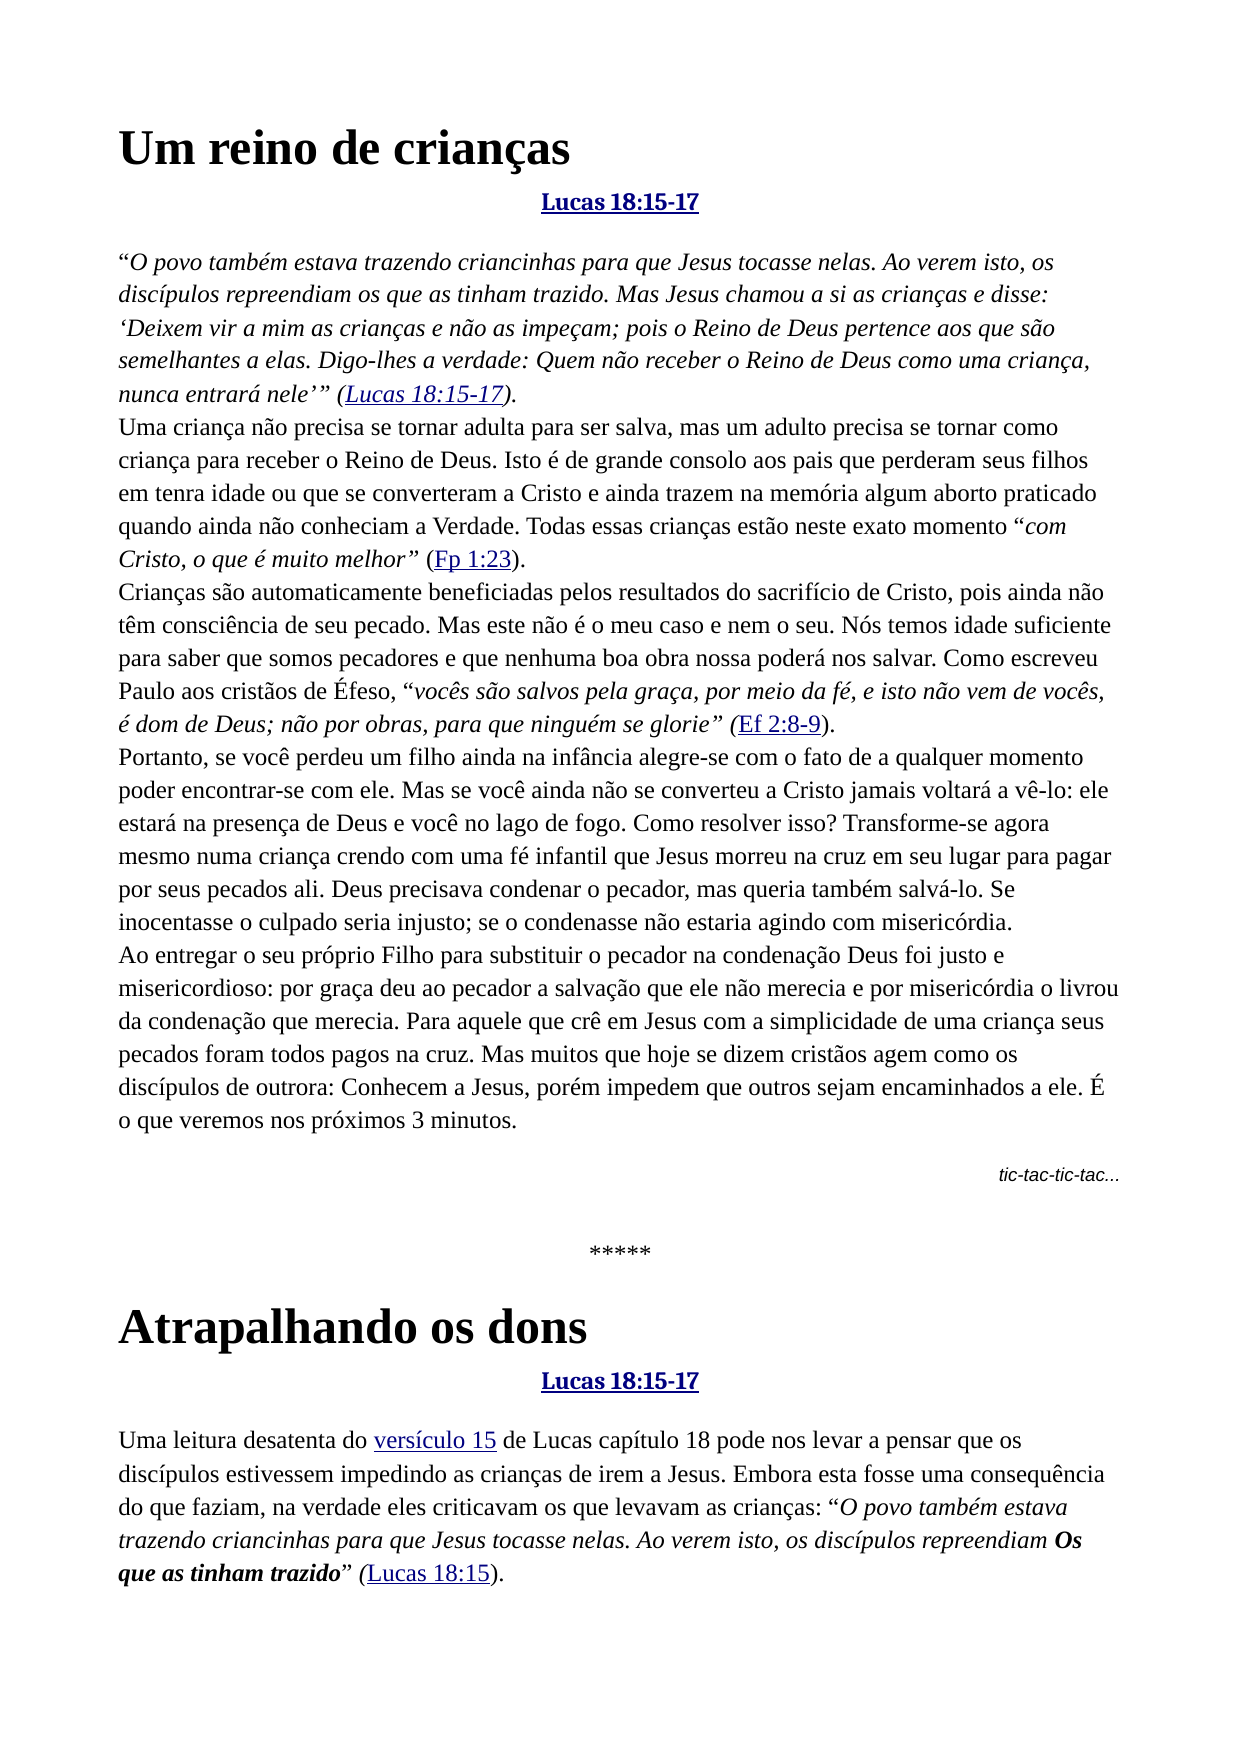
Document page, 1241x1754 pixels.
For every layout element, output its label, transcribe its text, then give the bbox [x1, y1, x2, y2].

text “O povo também estava trazendo criancinhas para que Jesus tocasse nelas. Ao verem isto, os discípulos repreendiam os que as tinham trazido. Mas Jesus chamou a si as crianças e disse: ‘Deixem vir a mim as crianças e não as impeçam; pois o Reino de Deus pertence aos que são semelhantes a elas. Digo-lhes a verdade: Quem não receber o Reino de Deus como uma criança, nunca entrará nele’” (Lucas 18:15-17). [118, 247, 1122, 407]
subtitle Atrapalhando os dons [118, 1297, 1122, 1355]
text ***** [118, 1239, 1122, 1268]
text Portanto, se você perdeu um filho ainda na infância alegre-se com o fato de a qualquer momento poder encontrar-se com ele. Mas se você ainda não se converteu a Cristo jamais voltará a vê-lo: ele estará na presença de Deus e você no lago de fogo. Como resolver isso? Transforme-se agora mesmo numa criança crendo com uma fé infantil que Jesus morreu na cruz em seu lugar para pagar por seus pecados ali. Deus precisava condenar o pecador, mas queria também salvá-lo. Se inocentasse o culpado seria injusto; se o condenasse não estaria agindo com misericórdia. [118, 742, 1122, 936]
text Crianças são automaticamente beneficiadas pelos resultados do sacrifício de Cristo, pois ainda não têm consciência de seu pecado. Mas este não é o meu caso e nem o seu. Nós temos idade suficiente para saber que somos pecadores e que nenhuma boa obra nossa poderá nos salvar. Como escreveu Paulo aos cristãos de Éfeso, “vocês são salvos pela graça, por meio da fé, e isto não vem de vocês, é dom de Deus; não por obras, para que ninguém se glorie” (Ef 2:8-9). [118, 577, 1122, 738]
text Uma leitura desatenta do versículo 15 de Lucas capítulo 18 pode nos levar a pensar que os discípulos estivessem impedindo as crianças de irem a Jesus. Embora esta fosse uma consequência do que faziam, na verdade eles criticavam os que levavam as crianças: “O povo também estava trazendo criancinhas para que Jesus tocasse nelas. Ao verem isto, os discípulos repreendiam Os que as tinham trazido” (Lucas 18:15). [118, 1426, 1122, 1586]
text Lucas 18:15-17 [118, 1367, 1122, 1396]
subtitle Um reino de crianças [118, 118, 1122, 176]
text Lucas 18:15-17 [118, 188, 1122, 217]
text Ao entregar o seu próprio Filho para substituir o pecador na condenação Deus foi justo e misericordioso: por graça deu ao pecador a salvação que ele não merecia e por misericórdia o livrou da condenação que merecia. Para aquele que crê em Jesus com a simplicidade de uma criança seus pecados foram todos pagos na cruz. Mas muitos que hoje se dizem cristãos agem como os discípulos de outrora: Conhecem a Jesus, porém impedem que outros sejam encaminhados a ele. É o que veremos nos próximos 3 minutos. [118, 940, 1122, 1134]
text tic-tac-tic-tac... [118, 1163, 1122, 1185]
text Uma criança não precisa se tornar adulta para ser salva, mas um adulto precisa se tornar como criança para receber o Reino de Deus. Isto é de grande consolo aos pais que perderam seus filhos em tenra idade ou que se converteram a Cristo e ainda trazem na memória algum aborto praticado quando ainda não conheciam a Verdade. Todas essas crianças estão neste exato momento “com Cristo, o que é muito melhor” (Fp 1:23). [118, 412, 1122, 572]
